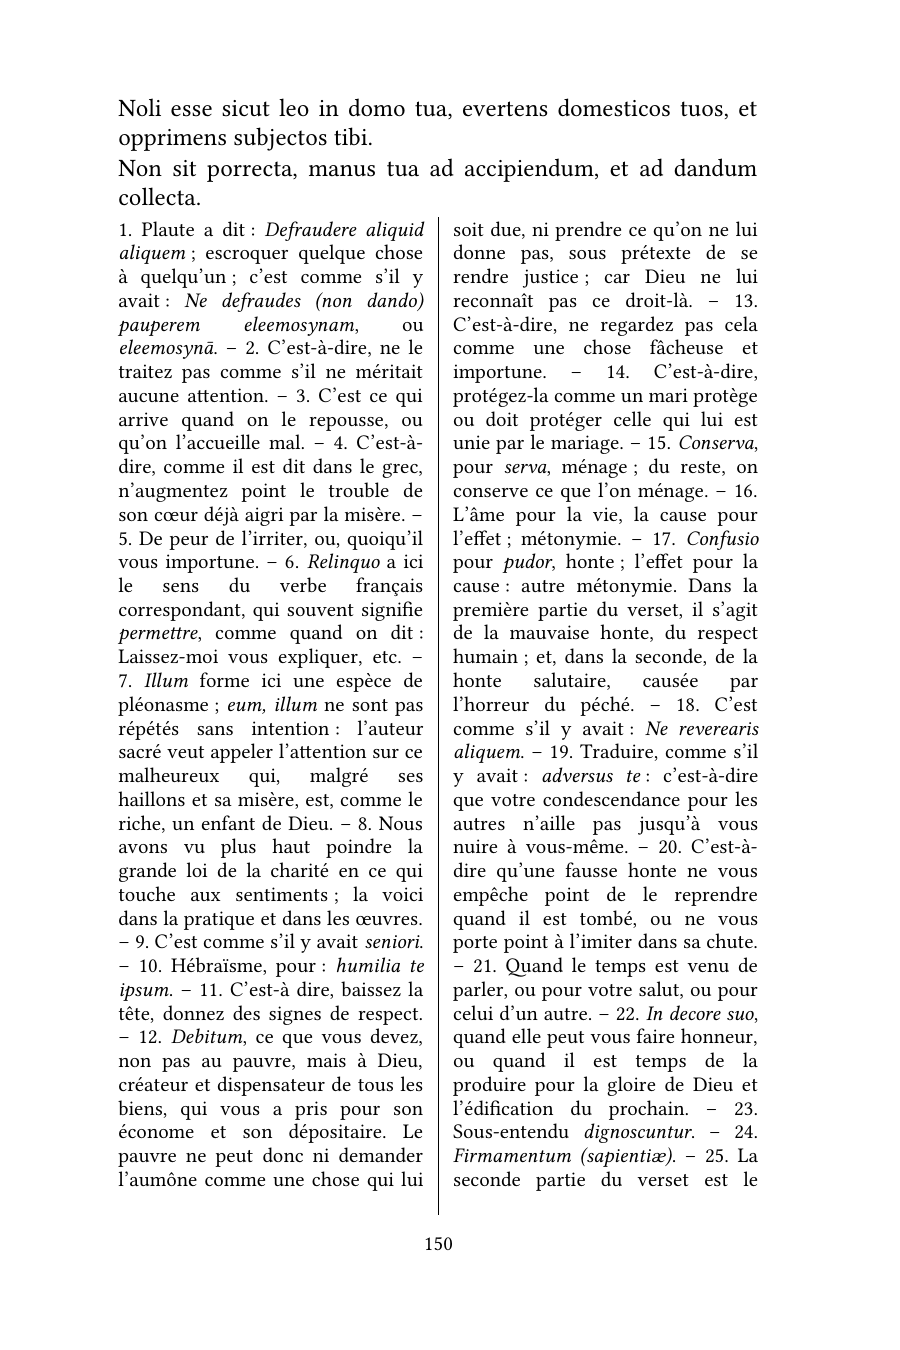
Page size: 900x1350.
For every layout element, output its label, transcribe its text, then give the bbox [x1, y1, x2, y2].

text Noli esse sicut leo in domo tua, evertens domesticos tuos, et opprimens subjectos tibi. [118, 94, 758, 152]
text soit due, ni prendre ce qu’on ne lui donne pas, sous prétexte de se rendre justice ; car Dieu ne lui reconnaît pas ce droit-là. – 13. C’est-à-dire, ne regardez pas cela comme une chose fâcheuse et importune. – 14. C’est-à-dire, protégez-la comme un mari protège ou doit protéger celle qui lui est unie par le mariage. – 15. Conserva, pour serva, ménage ; du reste, on conserve ce que l’on ménage. – 16. L’âme pour la vie, la cause pour l’effet ; métonymie. – 17. Confusio pour pudor, honte ; l’effet pour la cause : autre métonymie. Dans la première partie du verset, il s’agit de la mauvaise honte, du respect humain ; et, dans la seconde, de la honte salutaire, causée par l’horreur du péché. – 18. C’est comme s’il y avait : Ne reverearis aliquem. – 19. Traduire, comme s’il y avait : adversus te : c’est-à-dire que votre condescendance pour les autres n’aille pas jusqu’à vous nuire à vous-même. – 20. C’est-à-dire qu’une fausse honte ne vous empêche point de le reprendre quand il est tombé, ou ne vous porte point à l’imiter dans sa chute. – 21. Quand le temps est venu de parler, ou pour votre salut, ou pour celui d’un autre. – 22. In decore suo, quand elle peut vous faire honneur, ou quand il est temps de la produire pour la gloire de Dieu et l’édification du prochain. – 23. Sous-entendu dignoscuntur. – 24. Firmamentum (sapientiæ). – 25. La seconde partie du verset est le [453, 217, 758, 1191]
text Non sit porrecta, manus tua ad accipiendum, et ad dandum collecta. [118, 154, 758, 212]
text 1. Plaute a dit : Defraudere aliquid aliquem ; escroquer quelque chose à quelqu’un ; c’est comme s’il y avait : Ne defraudes (non dando) pauperem eleemosynam, ou eleemosynā. – 2. C’est-à-dire, ne le traitez pas comme s’il ne méritait aucune attention. – 3. C’est ce qui arrive quand on le repousse, ou qu’on l’accueille mal. – 4. C’est-à-dire, comme il est dit dans le grec, n’augmentez point le trouble de son cœur déjà aigri par la misère. – 5. De peur de l’irriter, ou, quoiqu’il vous importune. – 6. Relinquo a ici le sens du verbe français correspondant, qui souvent signifie permettre, comme quand on dit : Laissez-moi vous expliquer, etc. – 7. Illum forme ici une espèce de pléonasme ; eum, illum ne sont pas répétés sans intention : l’auteur sacré veut appeler l’attention sur ce malheureux qui, malgré ses haillons et sa misère, est, comme le riche, un enfant de Dieu. – 8. Nous avons vu plus haut poindre la grande loi de la charité en ce qui touche aux sentiments ; la voici dans la pratique et dans les œuvres. – 9. C’est comme s’il y avait seniori. – 10. Hébraïsme, pour : humilia te ipsum. – 11. C’est-à dire, baissez la tête, donnez des signes de respect. – 12. Debitum, ce que vous devez, non pas au pauvre, mais à Dieu, créateur et dispensateur de tous les biens, qui vous a pris pour son économe et son dépositaire. Le pauvre ne peut donc ni demander l’aumône comme une chose qui lui [118, 217, 423, 1191]
